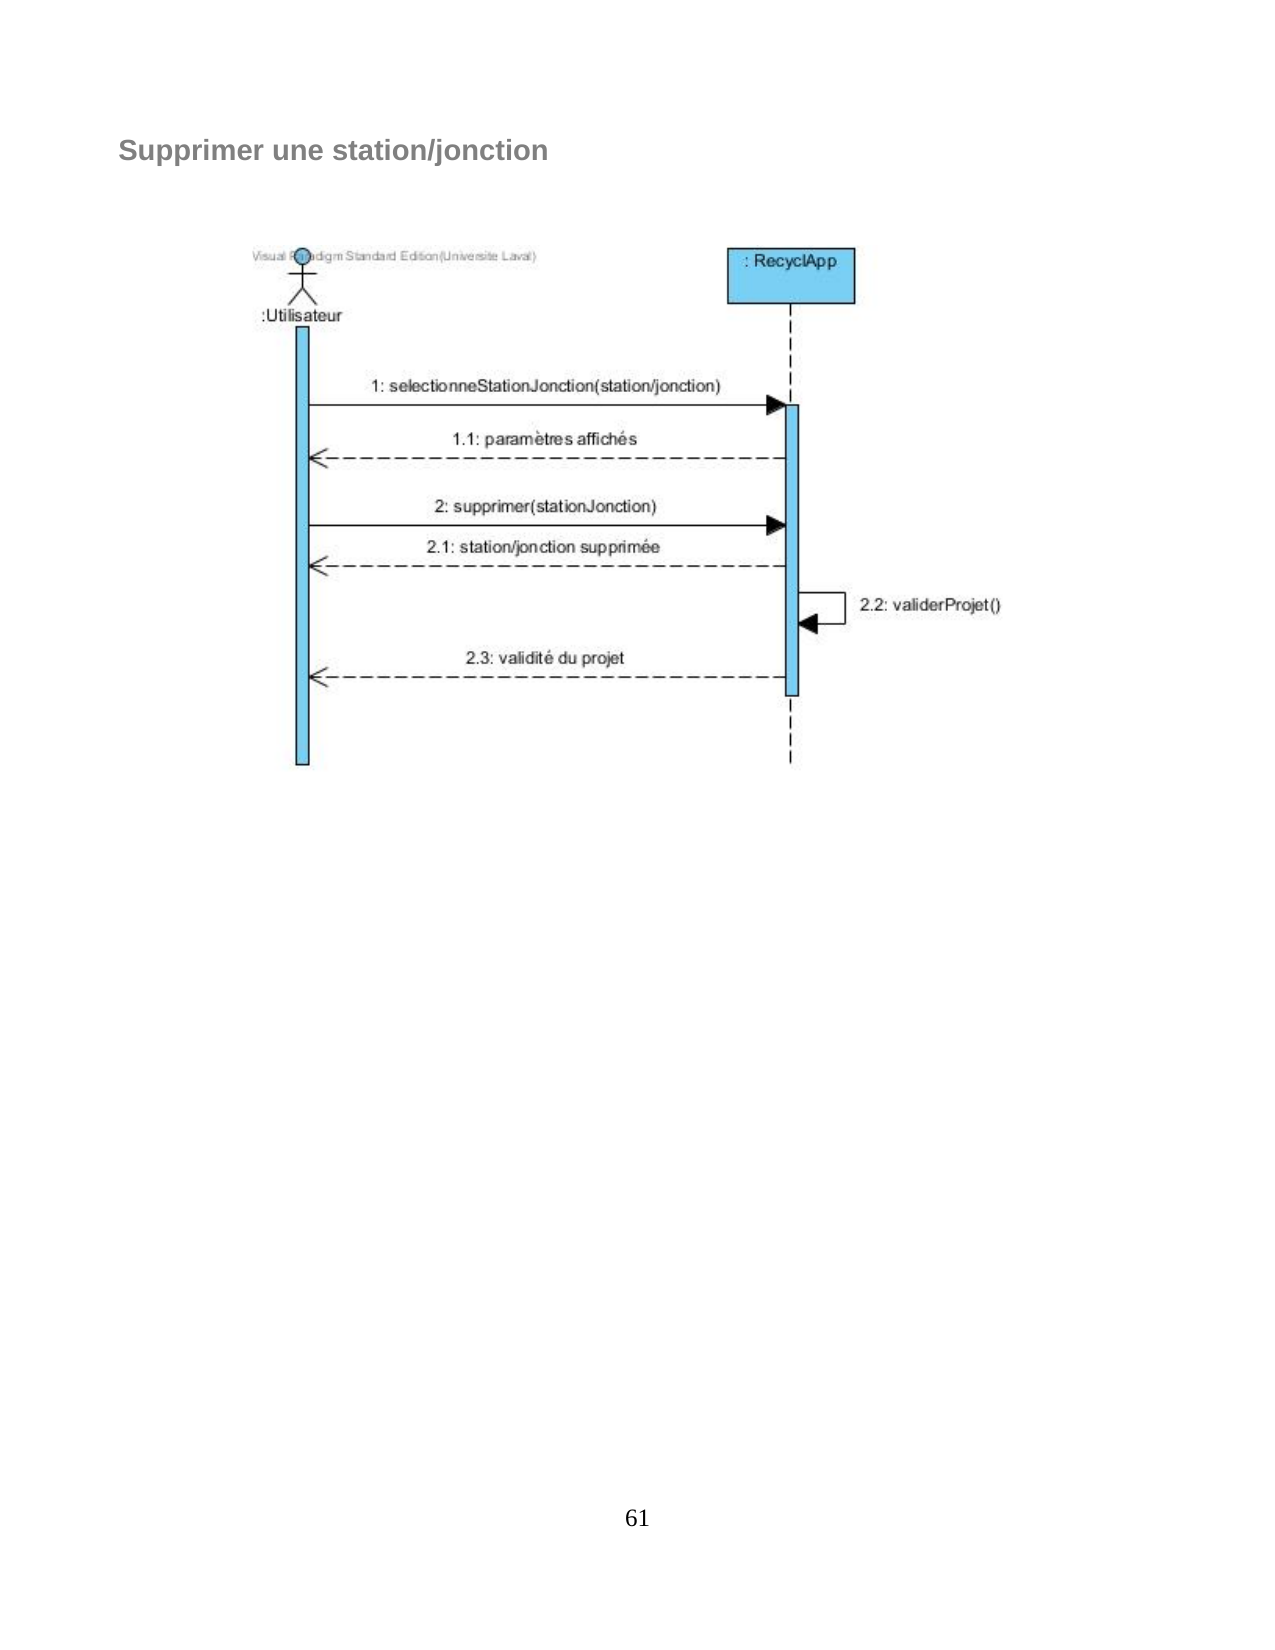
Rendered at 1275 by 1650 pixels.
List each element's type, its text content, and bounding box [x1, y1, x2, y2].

subtitle Supprimer une station/jonction [118, 133, 1157, 166]
picture [252, 245, 1023, 772]
